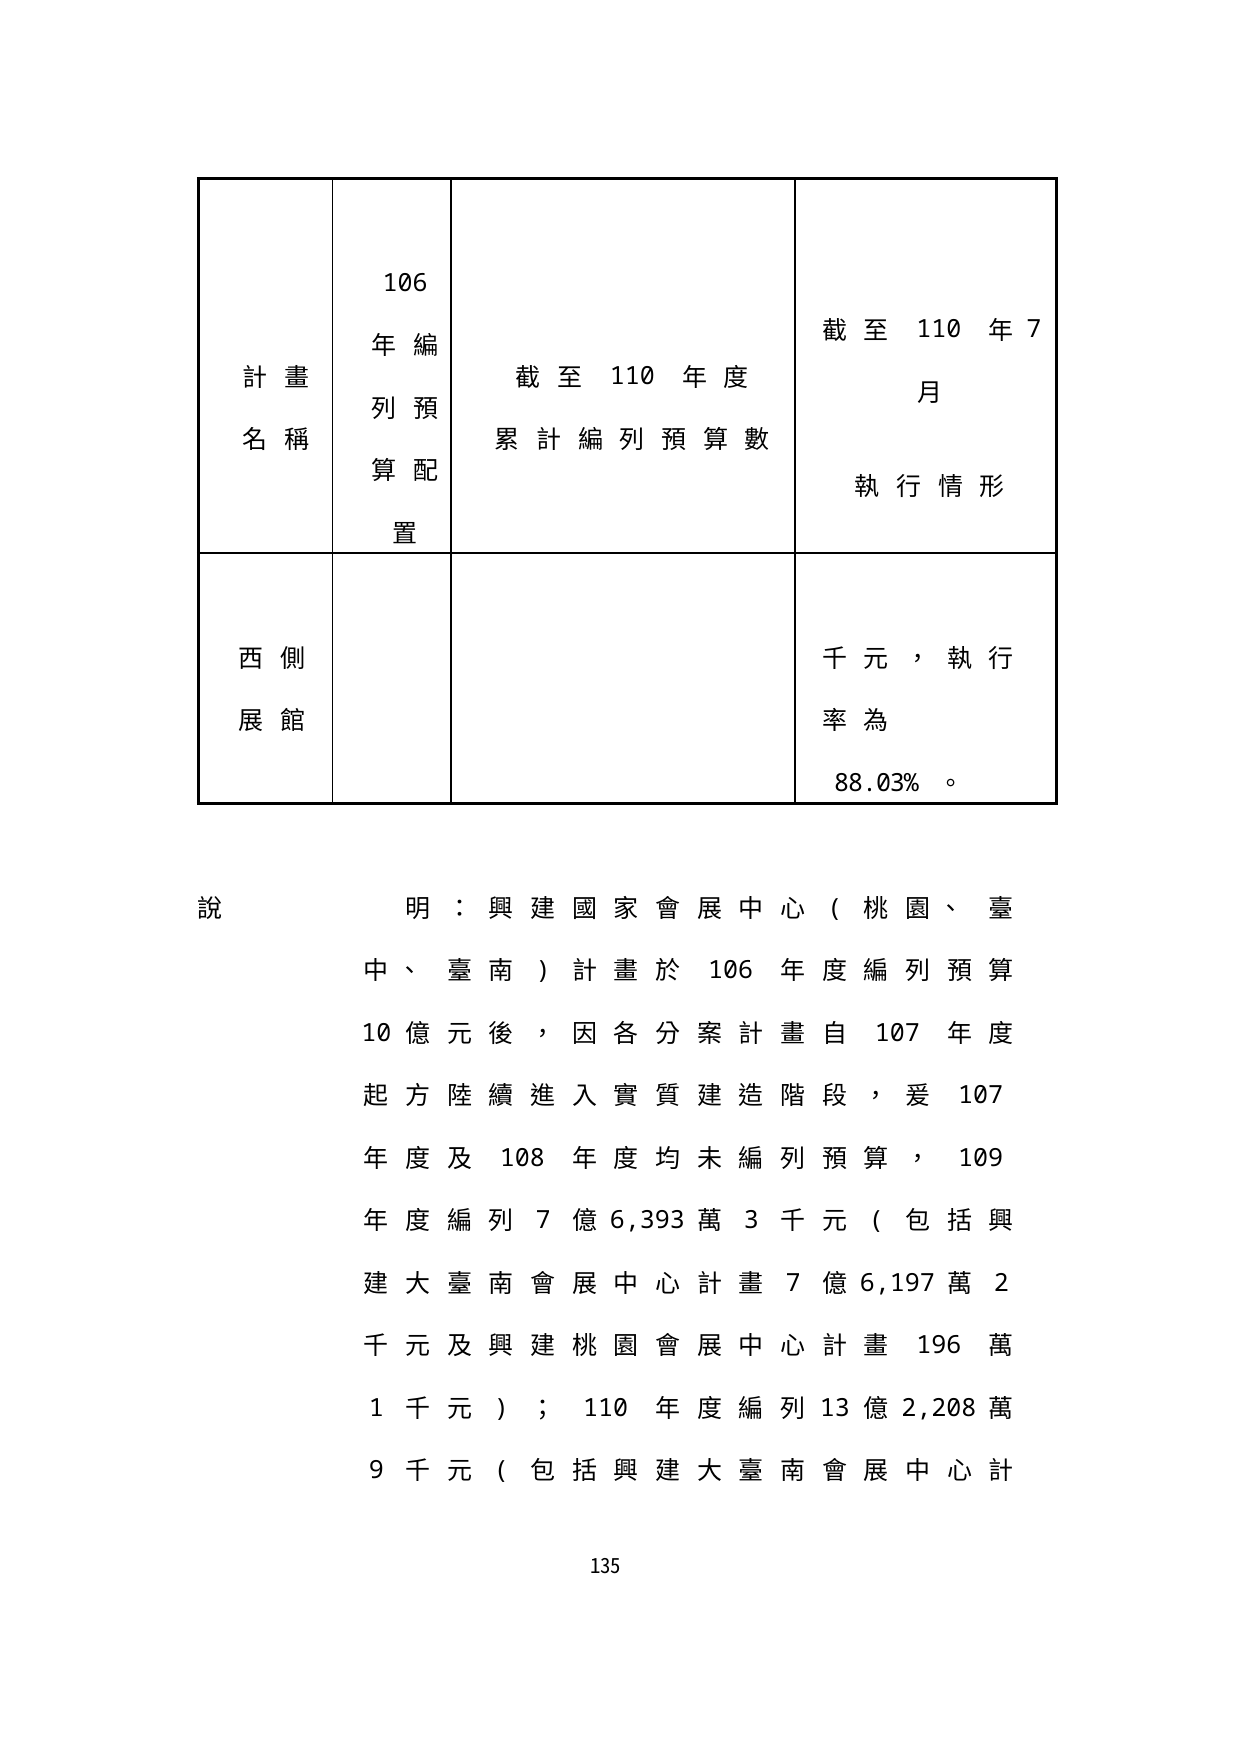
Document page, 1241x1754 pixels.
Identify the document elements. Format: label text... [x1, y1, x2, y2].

table_cell 千元，執行率為88.03%。 [796, 554, 1055, 802]
table_header 截至110年度 累計編列預算數 [452, 180, 794, 552]
table_header 計畫名稱 [200, 180, 332, 552]
table_cell 西側展館 [200, 554, 332, 802]
table_cell [333, 554, 450, 802]
table_cell [452, 554, 794, 802]
table_header 截至110年7月 執行情形 [796, 180, 1055, 552]
table_header 106年編列預算配置 [333, 180, 450, 552]
text 說 明：興建國家會展中心(桃園、臺中、臺南)計畫於106年度編列預算10億元後，因各分案計畫自107年度起方陸續進入實質建造階段，爰107年度及108年度均未編列預算，109年度編列7億6,393萬3千元(包括興建大臺南會展中心計畫7億6,197萬2千元及興建桃園會展中心計畫196萬1千元)；110年度編列13億2,208萬9千元(包括興建大臺南會展中心計 [189, 865, 1022, 1490]
